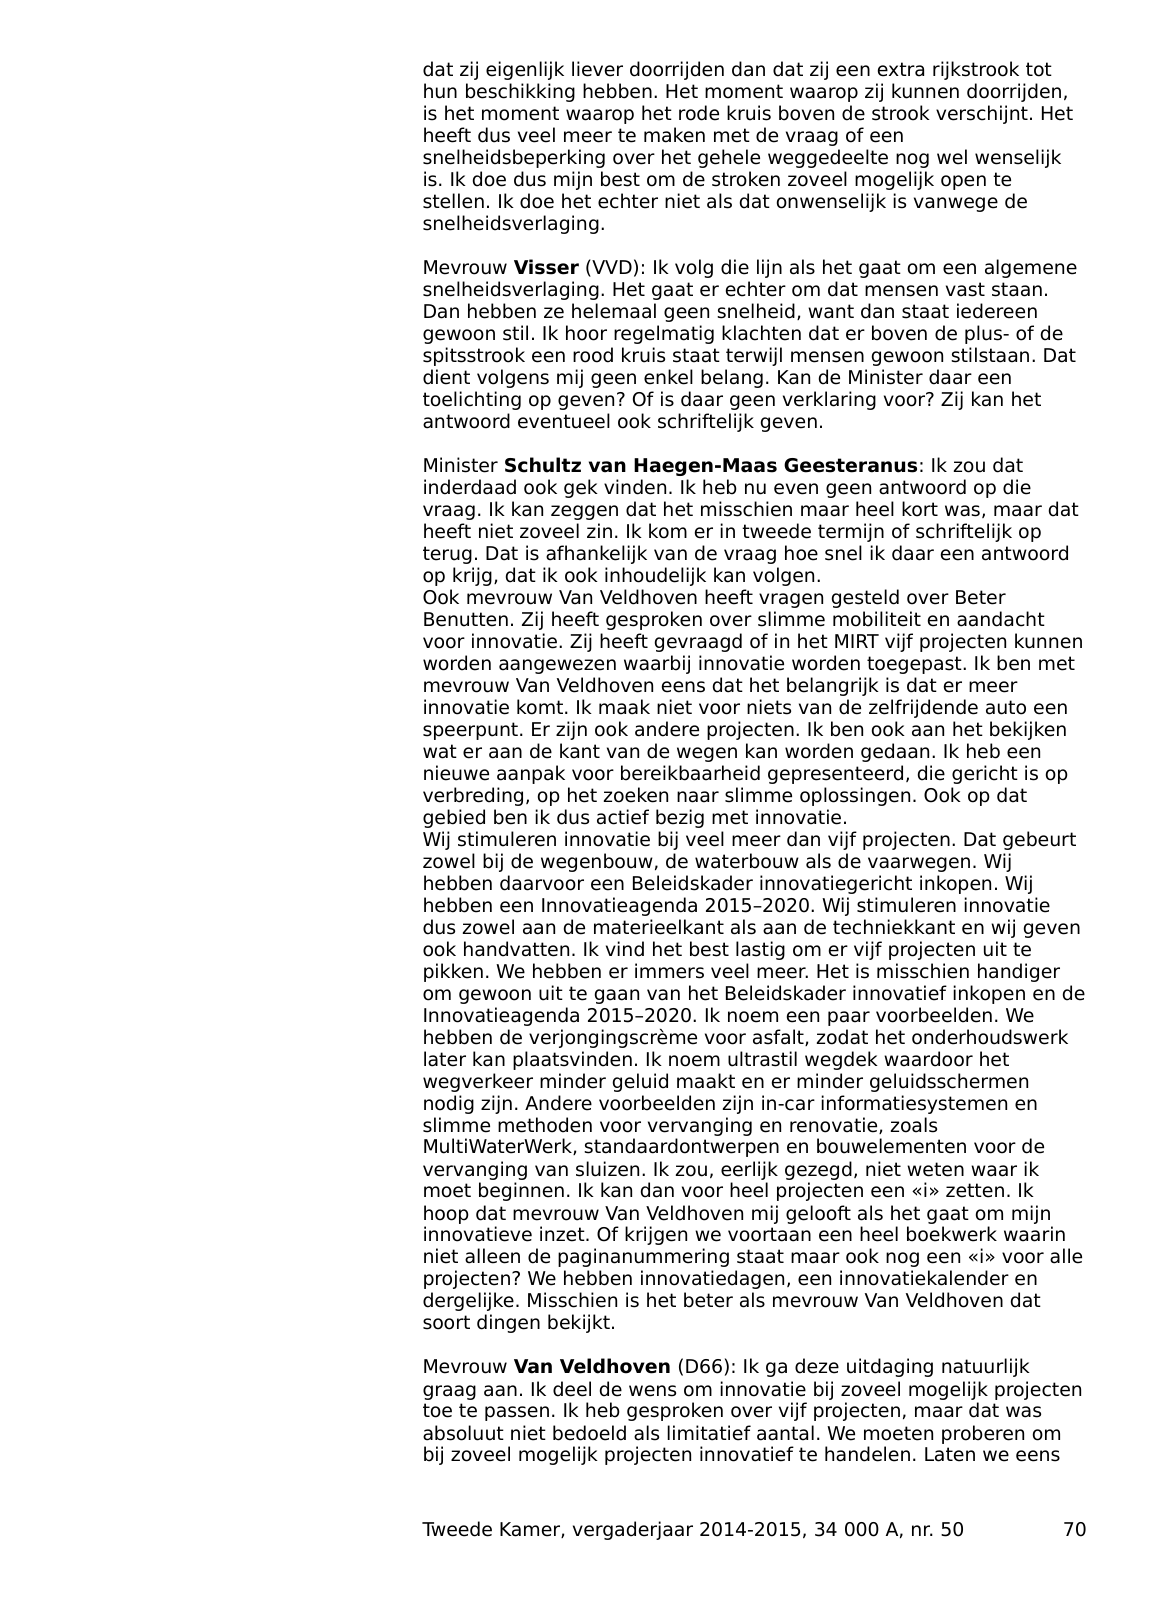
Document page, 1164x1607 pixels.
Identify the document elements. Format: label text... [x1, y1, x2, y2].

text Mevrouw Visser (VVD): Ik volg die lijn als het gaat om een algemene snelheidsverlaging. Het gaat er echter om dat mensen vast staan. Dan hebben ze helemaal geen snelheid, want dan staat iedereen gewoon stil. Ik hoor regelmatig klachten dat er boven de plus- of de spitsstrook een rood kruis staat terwijl mensen gewoon stilstaan. Dat dient volgens mij geen enkel belang. Kan de Minister daar een toelichting op geven? Of is daar geen verklaring voor? Zij kan het antwoord eventueel ook schriftelijk geven. [422, 257, 1087, 433]
text dat zij eigenlijk liever doorrijden dan dat zij een extra rijkstrook tot hun beschikking hebben. Het moment waarop zij kunnen doorrijden, is het moment waarop het rode kruis boven de strook verschijnt. Het heeft dus veel meer te maken met de vraag of een snelheidsbeperking over het gehele weggedeelte nog wel wenselijk is. Ik doe dus mijn best om de stroken zoveel mogelijk open te stellen. Ik doe het echter niet als dat onwenselijk is vanwege de snelheidsverlaging. [422, 59, 1087, 235]
text Wij stimuleren innovatie bij veel meer dan vijf projecten. Dat gebeurt zowel bij de wegenbouw, de waterbouw als de vaarwegen. Wij hebben daarvoor een Beleidskader innovatiegericht inkopen. Wij hebben een Innovatieagenda 2015–2020. Wij stimuleren innovatie dus zowel aan de materieelkant als aan de techniekkant en wij geven ook handvatten. Ik vind het best lastig om er vijf projecten uit te pikken. We hebben er immers veel meer. Het is misschien handiger om gewoon uit te gaan van het Beleidskader innovatief inkopen en de Innovatieagenda 2015–2020. Ik noem een paar voorbeelden. We hebben de verjongingscrème voor asfalt, zodat het onderhoudswerk later kan plaatsvinden. Ik noem ultrastil wegdek waardoor het wegverkeer minder geluid maakt en er minder geluidsschermen nodig zijn. Andere voorbeelden zijn in-car informatiesystemen en slimme methoden voor vervanging en renovatie, zoals MultiWaterWerk, standaardontwerpen en bouwelementen voor de vervanging van sluizen. Ik zou, eerlijk gezegd, niet weten waar ik moet beginnen. Ik kan dan voor heel projecten een «i» zetten. Ik hoop dat mevrouw Van Veldhoven mij gelooft als het gaat om mijn innovatieve inzet. Of krijgen we voortaan een heel boekwerk waarin niet alleen de paginanummering staat maar ook nog een «i» voor alle projecten? We hebben innovatiedagen, een innovatiekalender en dergelijke. Misschien is het beter als mevrouw Van Veldhoven dat soort dingen bekijkt. [422, 829, 1087, 1334]
text Ook mevrouw Van Veldhoven heeft vragen gesteld over Beter Benutten. Zij heeft gesproken over slimme mobiliteit en aandacht voor innovatie. Zij heeft gevraagd of in het MIRT vijf projecten kunnen worden aangewezen waarbij innovatie worden toegepast. Ik ben met mevrouw Van Veldhoven eens dat het belangrijk is dat er meer innovatie komt. Ik maak niet voor niets van de zelfrijdende auto een speerpunt. Er zijn ook andere projecten. Ik ben ook aan het bekijken wat er aan de kant van de wegen kan worden gedaan. Ik heb een nieuwe aanpak voor bereikbaarheid gepresenteerd, die gericht is op verbreding, op het zoeken naar slimme oplossingen. Ook op dat gebied ben ik dus actief bezig met innovatie. [422, 587, 1087, 829]
text Minister Schultz van Haegen-Maas Geesteranus: Ik zou dat inderdaad ook gek vinden. Ik heb nu even geen antwoord op die vraag. Ik kan zeggen dat het misschien maar heel kort was, maar dat heeft niet zoveel zin. Ik kom er in tweede termijn of schriftelijk op terug. Dat is afhankelijk van de vraag hoe snel ik daar een antwoord op krijg, dat ik ook inhoudelijk kan volgen. [422, 455, 1087, 587]
text Mevrouw Van Veldhoven (D66): Ik ga deze uitdaging natuurlijk graag aan. Ik deel de wens om innovatie bij zoveel mogelijk projecten toe te passen. Ik heb gesproken over vijf projecten, maar dat was absoluut niet bedoeld als limitatief aantal. We moeten proberen om bij zoveel mogelijk projecten innovatief te handelen. Laten we eens [422, 1356, 1087, 1466]
